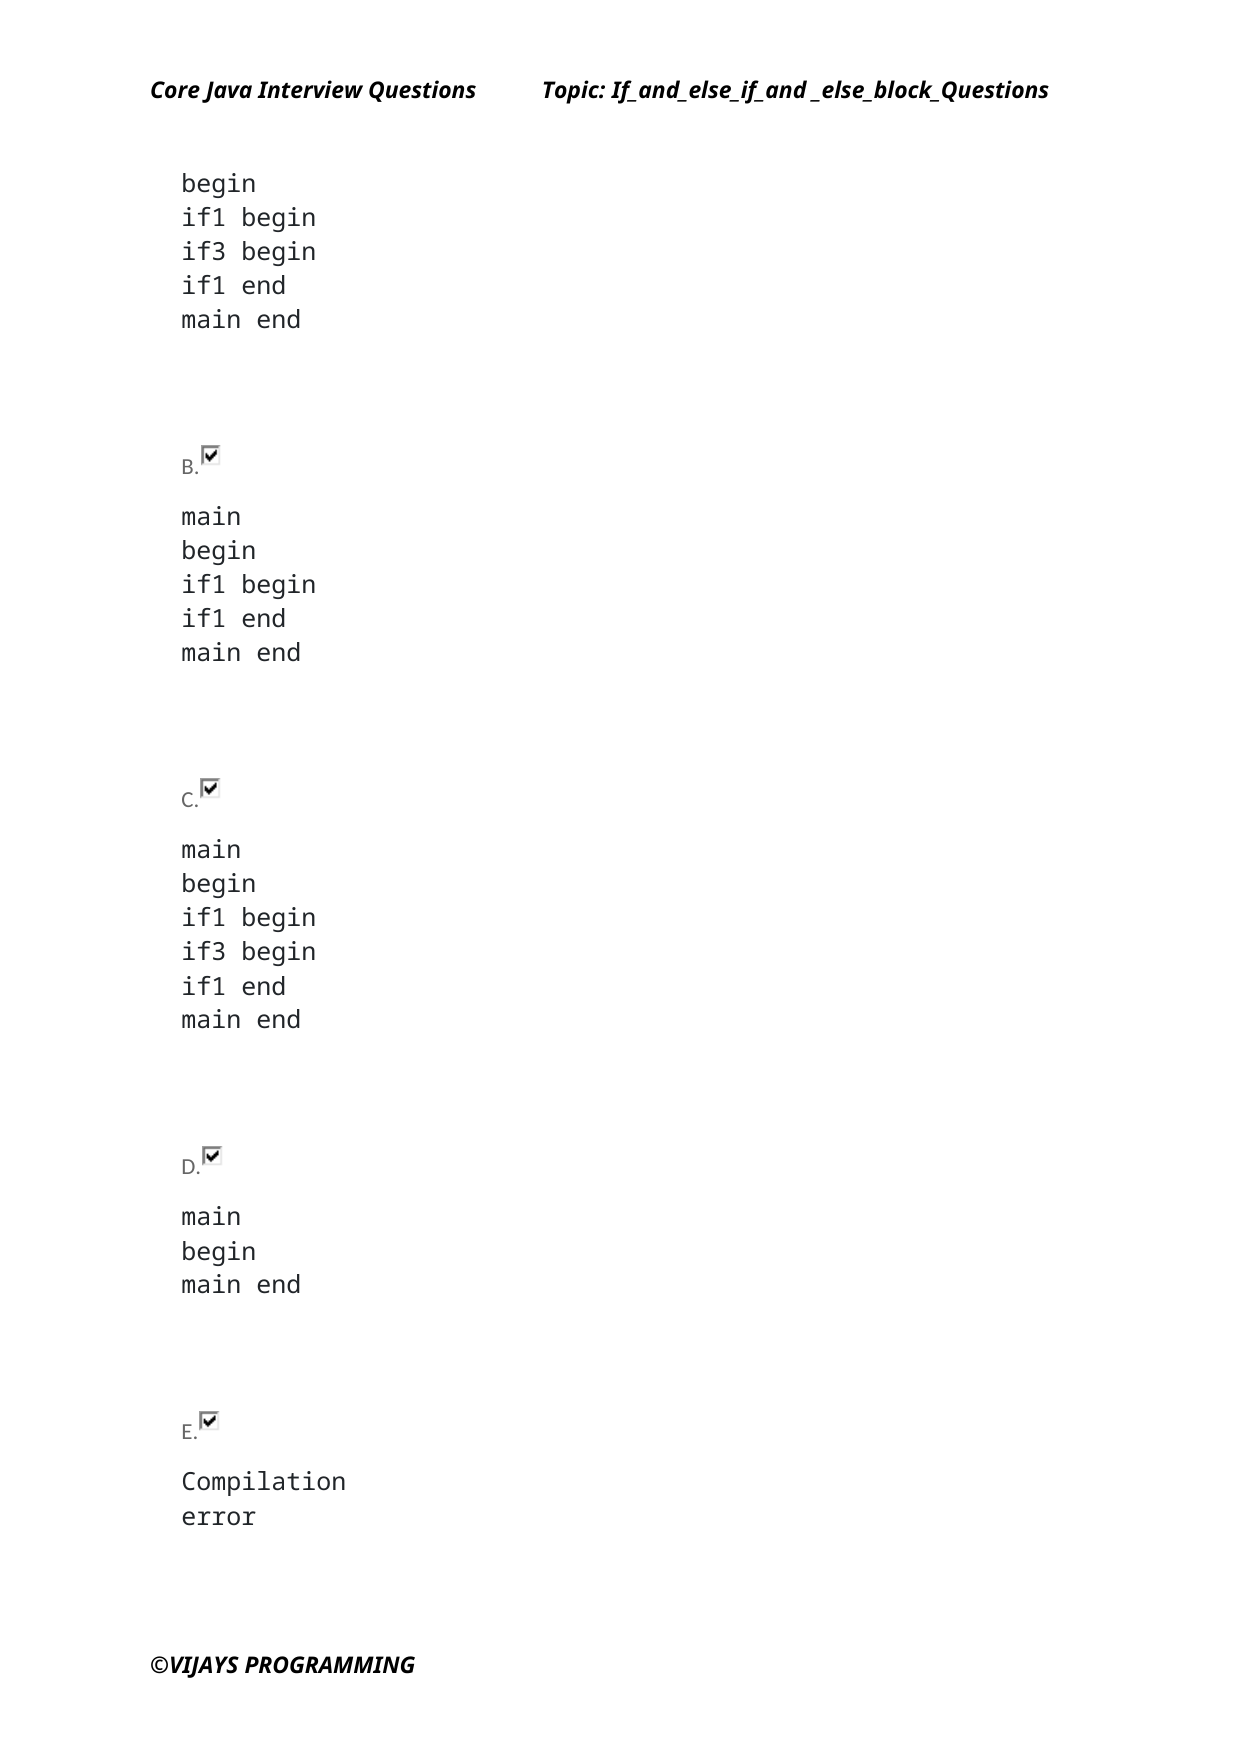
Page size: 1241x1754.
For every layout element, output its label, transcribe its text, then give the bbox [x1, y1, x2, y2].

table_header B. main begin if1 begin if1 end main end [181, 438, 319, 771]
table_header D. main begin main end [181, 1139, 319, 1403]
table_cell [150, 150, 1090, 1582]
table_header C. main begin if1 begin if3 begin if1 end main end [181, 771, 319, 1138]
table_header begin if1 begin if3 begin if1 end main end [181, 166, 319, 438]
table_header E. Compilation error [181, 1404, 429, 1566]
